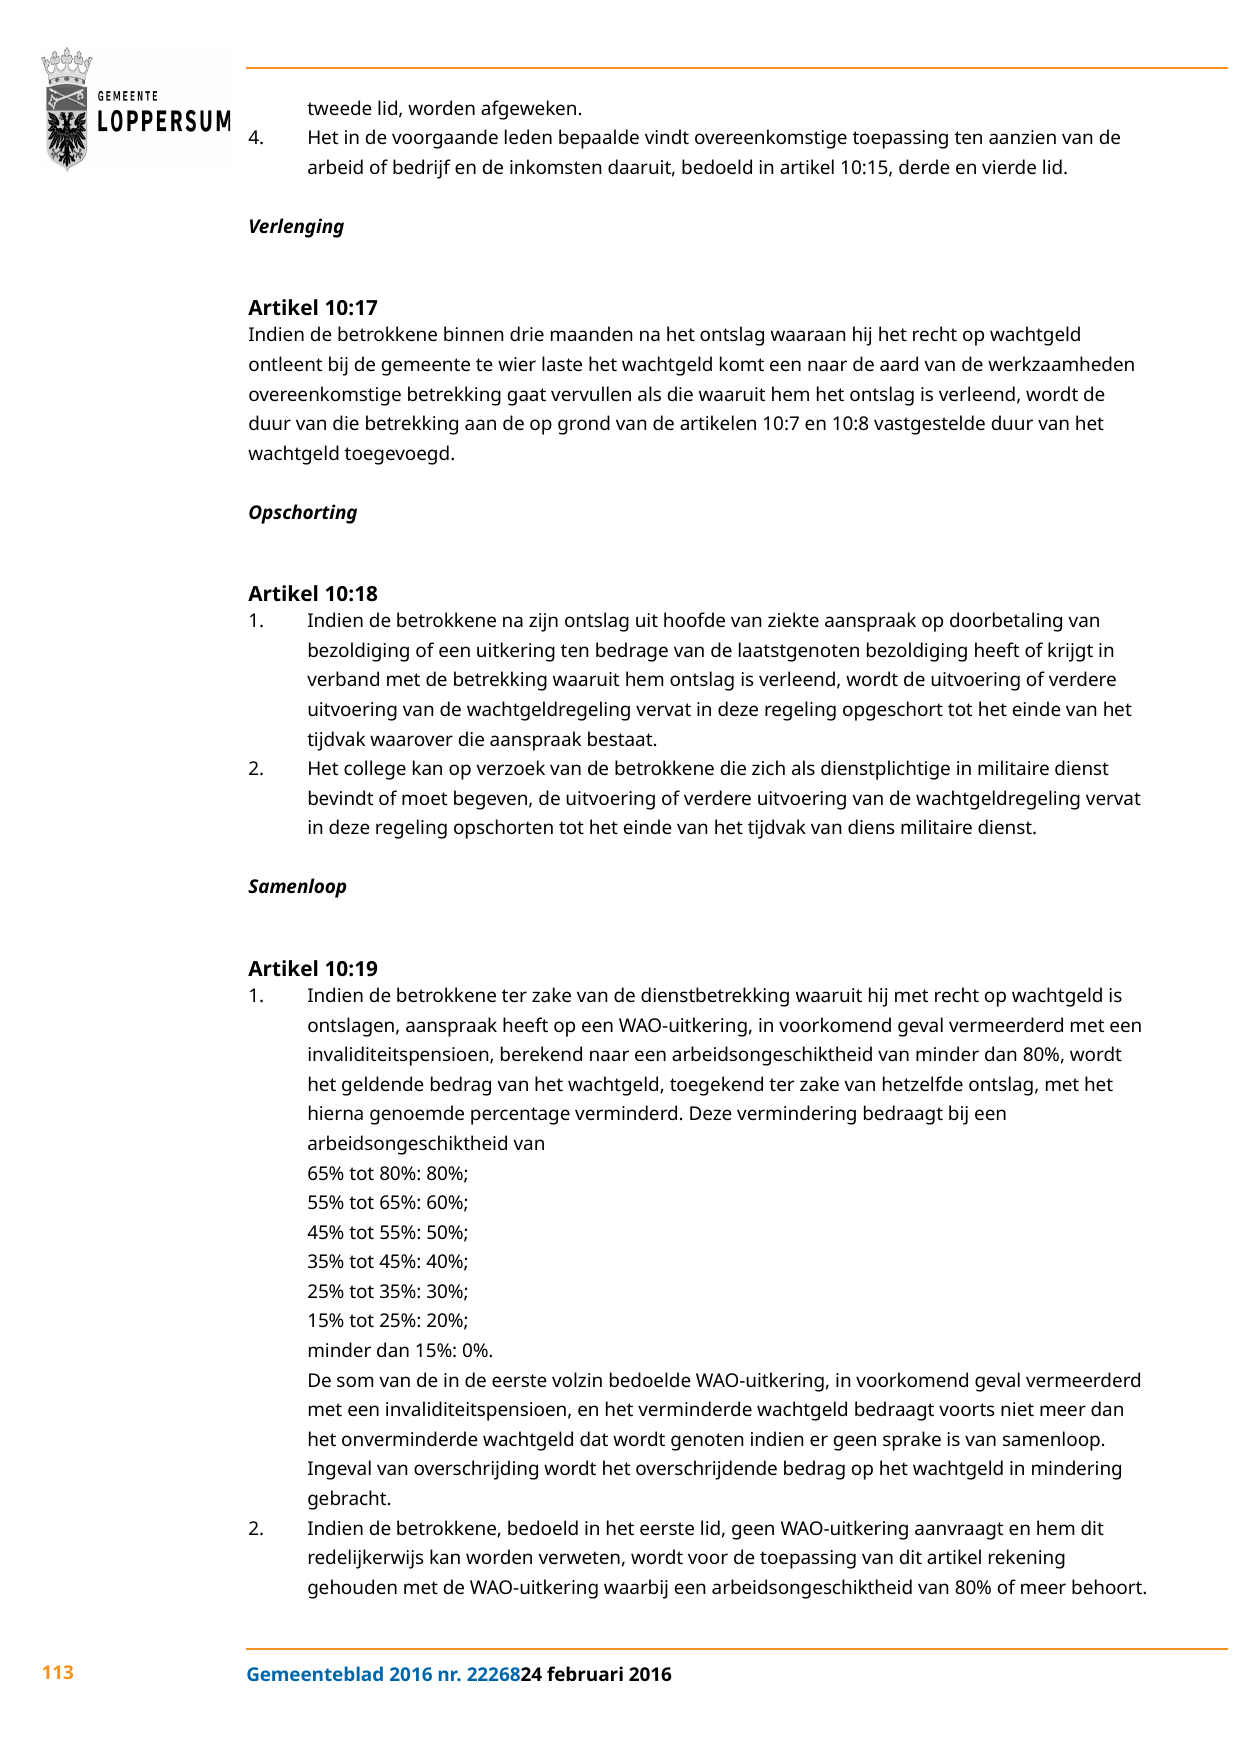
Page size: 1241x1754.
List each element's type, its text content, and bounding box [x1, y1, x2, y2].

list 35% tot 45%: 40%; [248, 1248, 1152, 1274]
list Het in de voorgaande leden bepaalde vindt overeenkomstige toepassing ten aanzien van de arbeid of bedrijf en de inkomsten daaruit, bedoeld in artikel 10:15, derde en vierde lid. [248, 124, 1152, 180]
list Indien de betrokkene ter zake van de dienstbetrekking waaruit hij met recht op wachtgeld is ontslagen, aanspraak heeft op een WAO-uitkering, in voorkomend geval vermeerderd met een invaliditeitspensioen, berekend naar een arbeidsongeschiktheid van minder dan 80%, wordt het geldende bedrag van het wachtgeld, toegekend ter zake van hetzelfde ontslag, met het hierna genoemde percentage verminderd. Deze vermindering bedraagt bij een arbeidsongeschiktheid van [248, 982, 1152, 1156]
list 25% tot 35%: 30%; [248, 1278, 1152, 1304]
picture [41, 47, 231, 172]
list 55% tot 65%: 60%; [248, 1189, 1152, 1215]
list 15% tot 25%: 20%; [248, 1308, 1152, 1333]
text Artikel 10:19 [248, 954, 1152, 982]
list 45% tot 55%: 50%; [248, 1219, 1152, 1244]
list Het college kan op verzoek van de betrokkene die zich als dienstplichtige in militaire dienst bevindt of moet begeven, de uitvoering of verdere uitvoering van de wachtgeldregeling vervat in deze regeling opschorten tot het einde van het tijdvak van diens militaire dienst. [248, 755, 1152, 840]
list 65% tot 80%: 80%; [248, 1160, 1152, 1185]
list minder dan 15%: 0%. [248, 1337, 1152, 1363]
list Indien de betrokkene, bedoeld in het eerste lid, geen WAO-uitkering aanvraagt en hem dit redelijkerwijs kan worden verweten, wordt voor de toepassing van dit artikel rekening gehouden met de WAO-uitkering waarbij een arbeidsongeschiktheid van 80% of meer behoort. [248, 1515, 1152, 1599]
text Opschorting [248, 499, 1152, 525]
text Artikel 10:18 [248, 579, 1152, 607]
text Samenloop [248, 874, 1152, 899]
text Verlenging [248, 213, 1152, 239]
list Indien de betrokkene na zijn ontslag uit hoofde van ziekte aanspraak op doorbetaling van bezoldiging of een uitkering ten bedrage van de laatstgenoten bezoldiging heeft of krijgt in verband met de betrekking waaruit hem ontslag is verleend, wordt de uitvoering of verdere uitvoering van de wachtgeldregeling vervat in deze regeling opgeschort tot het einde van het tijdvak waarover die aanspraak bestaat. [248, 607, 1152, 752]
list De som van de in de eerste volzin bedoelde WAO-uitkering, in voorkomend geval vermeerderd met een invaliditeitspensioen, en het verminderde wachtgeld bedraagt voorts niet meer dan het onverminderde wachtgeld dat wordt genoten indien er geen sprake is van samenloop. Ingeval van overschrijding wordt het overschrijdende bedrag op het wachtgeld in mindering gebracht. [248, 1367, 1152, 1511]
list tweede lid, worden afgeweken. [248, 95, 1152, 121]
text Artikel 10:17 [248, 293, 1152, 322]
text Indien de betrokkene binnen drie maanden na het ontslag waaraan hij het recht op wachtgeld ontleent bij de gemeente te wier laste het wachtgeld komt een naar de aard van de werkzaamheden overeenkomstige betrekking gaat vervullen als die waaruit hem het ontslag is verleend, wordt de duur van die betrekking aan de op grond van de artikelen 10:7 en 10:8 vastgestelde duur van het wachtgeld toegevoegd. [248, 322, 1152, 466]
